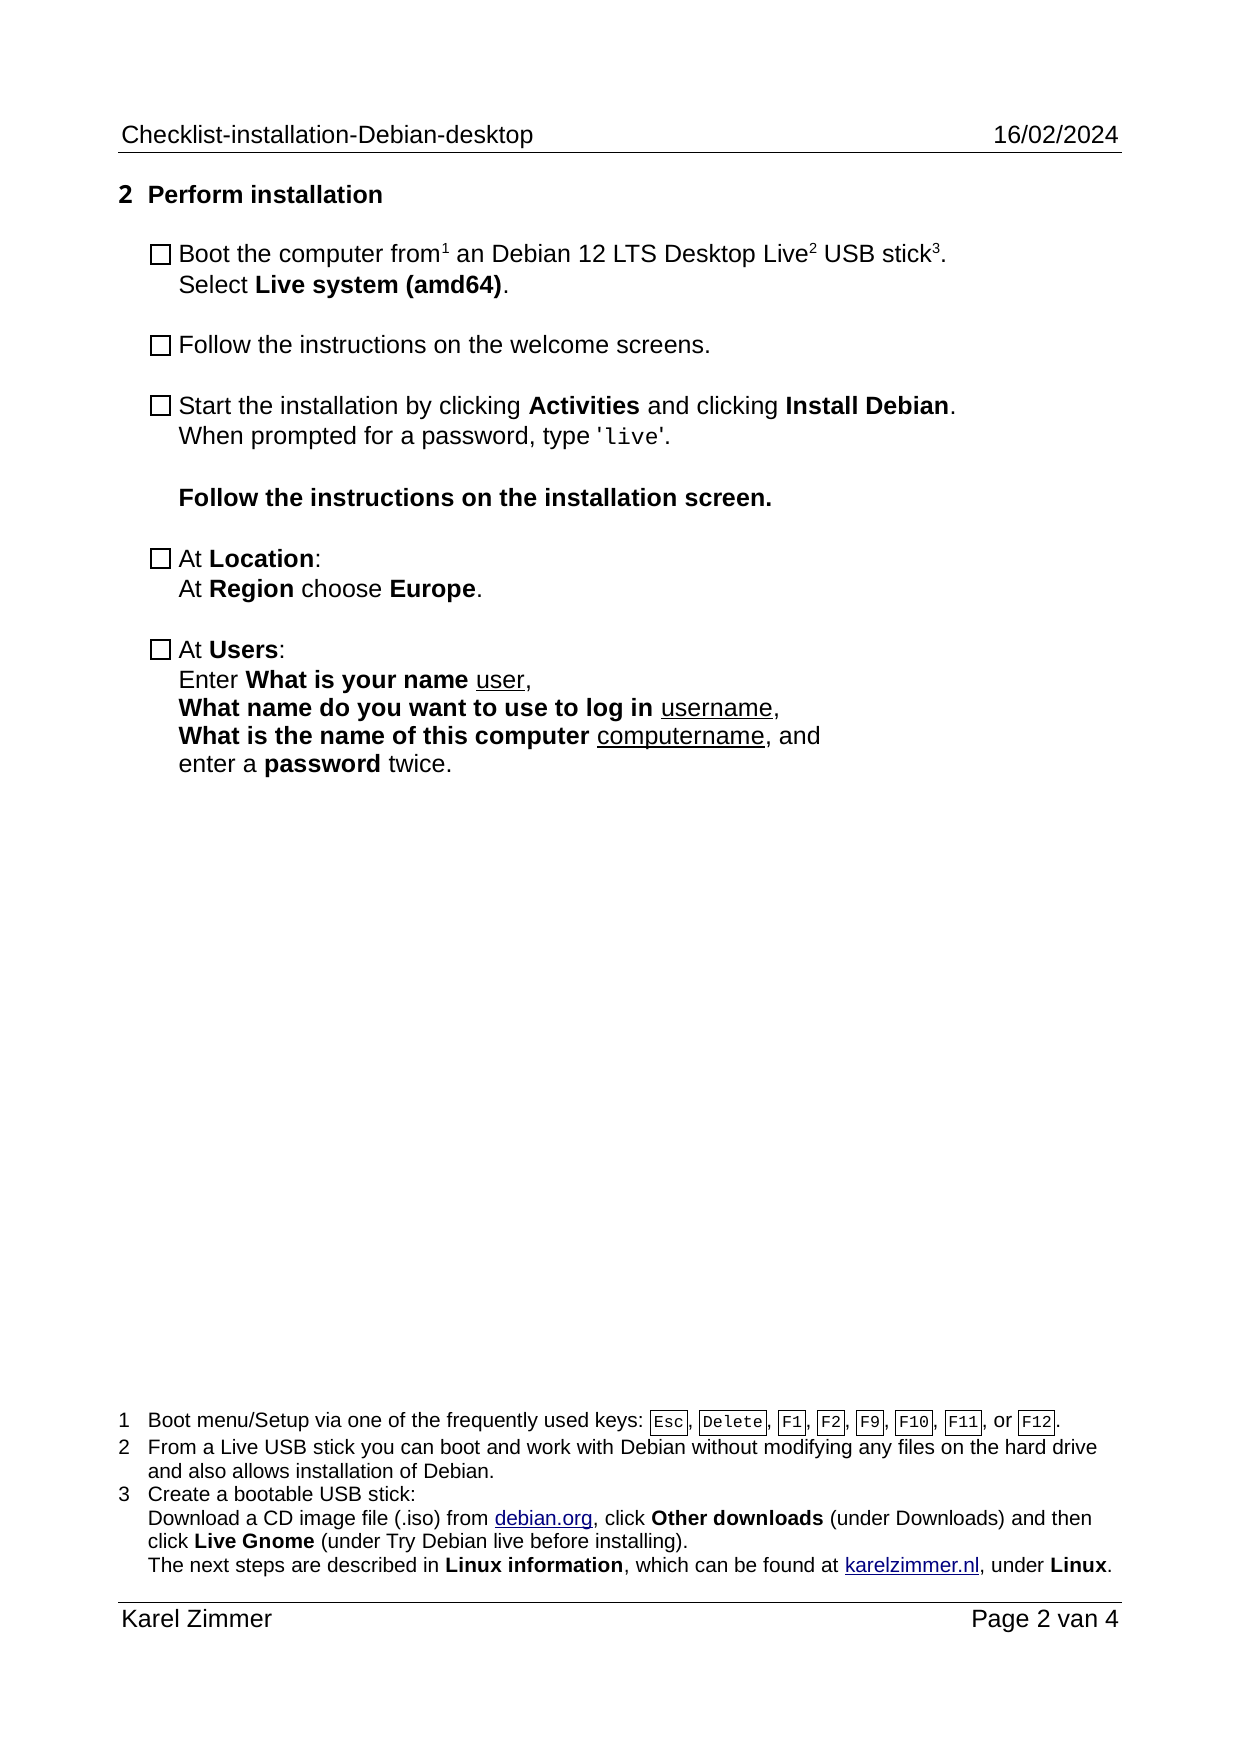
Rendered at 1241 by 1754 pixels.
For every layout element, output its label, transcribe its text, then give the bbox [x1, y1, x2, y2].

table_cell [177, 604, 1122, 635]
table_cell At Location: [177, 544, 1122, 574]
table_cell [118, 300, 142, 330]
list Perform installation [118, 177, 1122, 211]
table_header Boot the computer from an Debian 12 LTS Desktop Live USB stick. [177, 239, 1122, 269]
table_cell [177, 453, 1122, 483]
table_header [118, 239, 142, 269]
table_cell [142, 360, 177, 391]
table_cell [142, 635, 177, 665]
table_cell [118, 665, 142, 779]
table_cell Start the installation by clicking Activities and clicking Install Debian. [177, 391, 1122, 421]
table_cell [118, 269, 142, 300]
table_cell [142, 514, 177, 544]
table_cell [142, 330, 177, 360]
table_header [142, 239, 177, 269]
table_cell [142, 269, 177, 300]
table_cell [118, 604, 142, 635]
table_cell [118, 330, 142, 360]
table_cell Select Live system (amd64). [177, 269, 1122, 300]
table_cell [118, 514, 142, 544]
table_cell [177, 360, 1122, 391]
table_cell [142, 574, 177, 604]
table_cell At Region choose Europe. [177, 574, 1122, 604]
table_cell [118, 453, 142, 483]
table_cell Follow the instructions on the welcome screens. [177, 330, 1122, 360]
table_cell [118, 574, 142, 604]
table_cell [142, 300, 177, 330]
table_cell At Users: [177, 635, 1122, 665]
table_cell Follow the instructions on the installation screen. [177, 483, 1122, 513]
table_cell Enter What is your name USER, What name do you want to use to log in USERname, What is the name of this computer computername, and enter a password twice. [177, 665, 1122, 779]
table_cell [177, 300, 1122, 330]
table_cell [118, 483, 142, 513]
table_cell When prompted for a password, type 'live'. [177, 421, 1122, 453]
table_cell [118, 421, 142, 453]
table_cell [142, 421, 177, 453]
table_cell [142, 544, 177, 574]
table_cell [177, 514, 1122, 544]
table_cell [142, 604, 177, 635]
table_cell [118, 391, 142, 421]
table_cell [142, 453, 177, 483]
table_cell [118, 635, 142, 665]
table_cell [118, 360, 142, 391]
table_cell [118, 544, 142, 574]
table_cell [142, 391, 177, 421]
table_cell [142, 665, 177, 779]
table_cell [142, 483, 177, 513]
